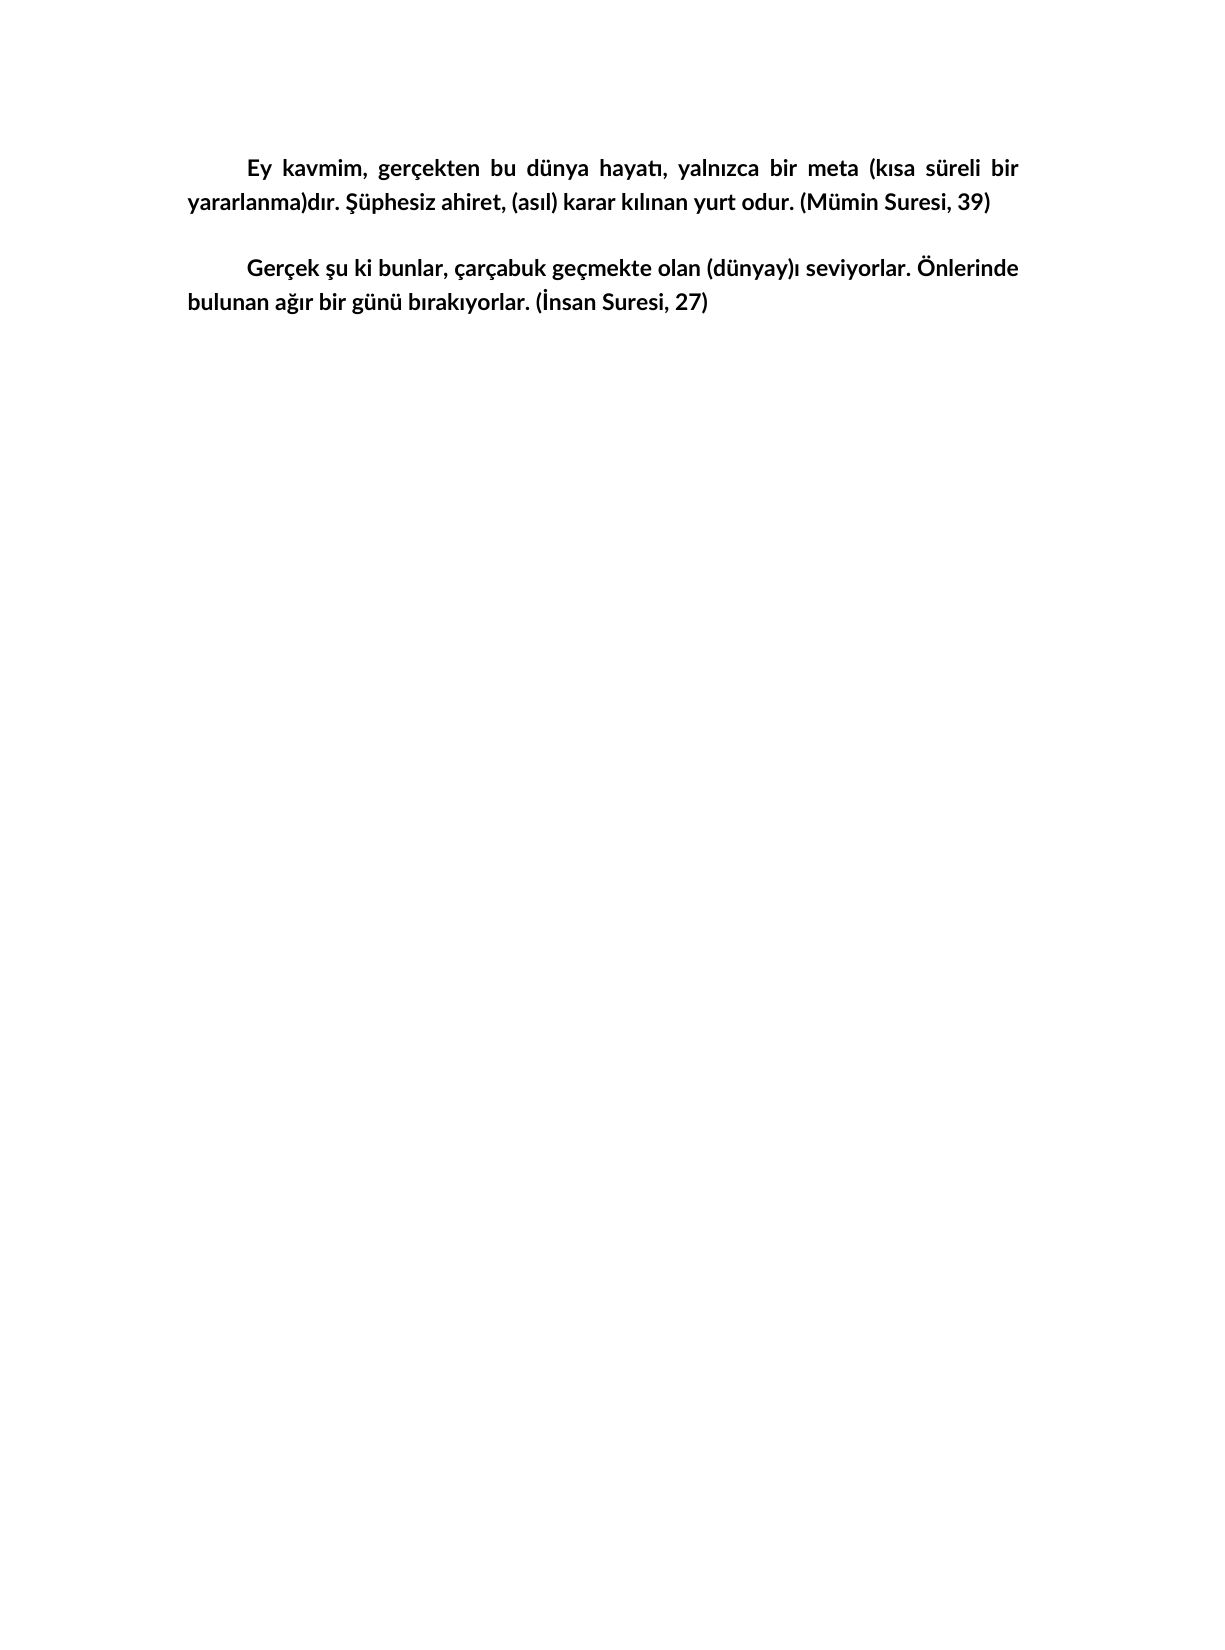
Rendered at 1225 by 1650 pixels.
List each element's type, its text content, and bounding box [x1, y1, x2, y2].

text Gerçek şu ki bunlar, çarçabuk geçmekte olan (dünyay)ı seviyorlar. Önlerinde bulunan ağır bir günü bırakıyorlar. (İnsan Suresi, 27) [187, 250, 1020, 317]
text Ey kavmim, gerçekten bu dünya hayatı, yalnızca bir meta (kısa süreli bir yararlanma)dır. Şüphesiz ahiret, (asıl) karar kılınan yurt odur. (Mümin Suresi, 39) [187, 150, 1020, 217]
